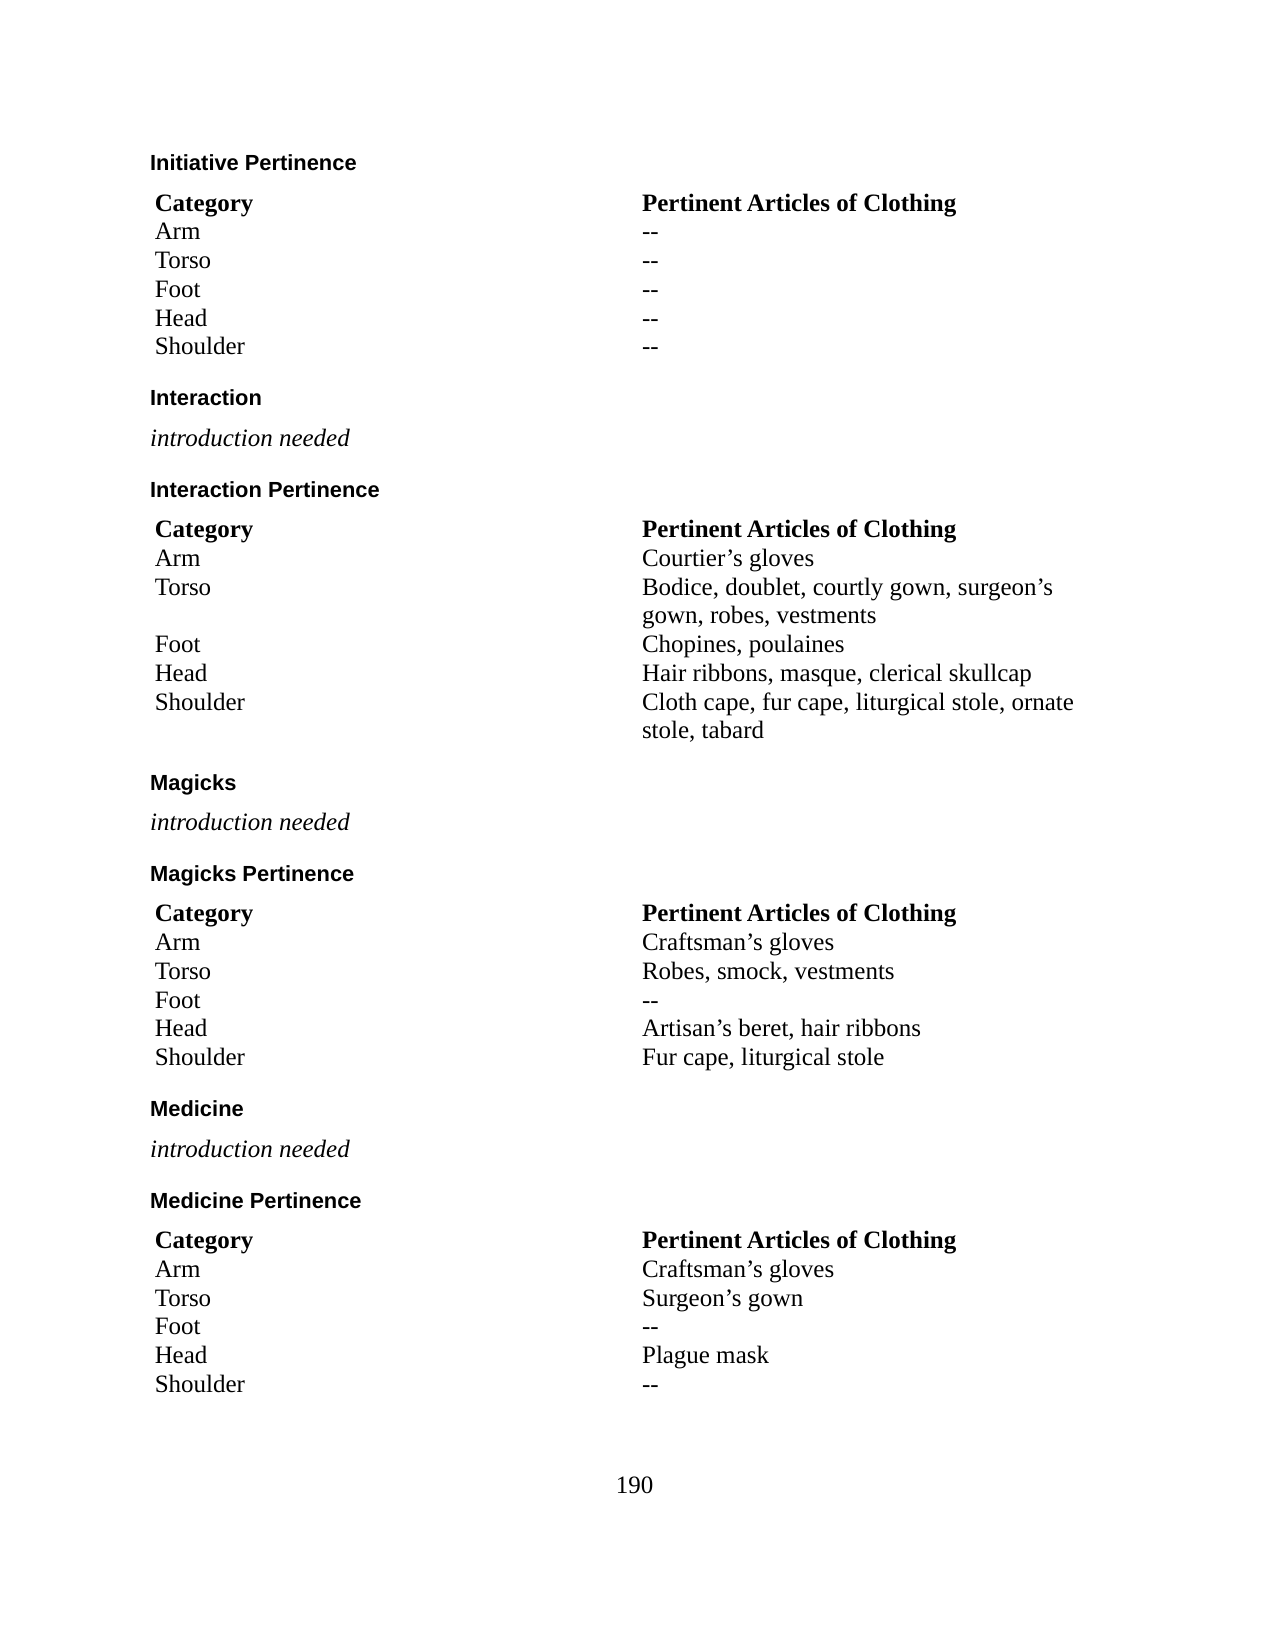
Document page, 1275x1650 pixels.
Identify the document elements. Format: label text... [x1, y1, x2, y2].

table_cell Head [150, 303, 637, 331]
table_cell Foot [150, 1311, 637, 1340]
table_cell Cloth cape, fur cape, liturgical stole, ornate stole, tabard [638, 687, 1125, 744]
table_cell Surgeon’s gown [638, 1283, 1125, 1311]
table_cell -- [638, 985, 1125, 1013]
table_cell Fur cape, liturgical stole [638, 1042, 1125, 1071]
table_cell Robes, smock, vestments [638, 956, 1125, 985]
subtitle Interaction Pertinence [150, 477, 1125, 502]
table_cell Craftsman’s gloves [638, 927, 1125, 956]
table_cell Torso [150, 956, 637, 985]
table_header Category [150, 514, 637, 543]
table_cell Torso [150, 572, 637, 629]
table_cell Head [150, 658, 637, 687]
table_cell Shoulder [150, 331, 637, 360]
subtitle Medicine [150, 1096, 1125, 1121]
table_cell -- [638, 216, 1125, 245]
table_cell Plague mask [638, 1340, 1125, 1369]
table_cell -- [638, 245, 1125, 274]
table_cell Craftsman’s gloves [638, 1254, 1125, 1283]
text introduction needed [150, 807, 1125, 836]
table_cell -- [638, 274, 1125, 303]
table_cell Artisan’s beret, hair ribbons [638, 1014, 1125, 1042]
table_header Category [150, 188, 637, 216]
table_cell Bodice, doublet, courtly gown, surgeon’s gown, robes, vestments [638, 572, 1125, 629]
subtitle Medicine Pertinence [150, 1187, 1125, 1213]
table_cell -- [638, 1311, 1125, 1340]
table_cell Arm [150, 216, 637, 245]
table_cell Courtier’s gloves [638, 543, 1125, 572]
table_header Pertinent Articles of Clothing [638, 899, 1125, 927]
table_cell Head [150, 1340, 637, 1369]
table_cell Arm [150, 927, 637, 956]
table_cell Chopines, poulaines [638, 629, 1125, 658]
table_header Pertinent Articles of Clothing [638, 188, 1125, 216]
table_cell Foot [150, 274, 637, 303]
table_cell Head [150, 1014, 637, 1042]
table_cell Hair ribbons, masque, clerical skullcap [638, 658, 1125, 687]
text introduction needed [150, 423, 1125, 452]
table_cell -- [638, 303, 1125, 331]
table_cell Arm [150, 1254, 637, 1283]
table_cell Shoulder [150, 1369, 637, 1398]
table_header Pertinent Articles of Clothing [638, 1225, 1125, 1254]
table_header Category [150, 1225, 637, 1254]
subtitle Magicks Pertinence [150, 861, 1125, 886]
table_cell Arm [150, 543, 637, 572]
table_cell Shoulder [150, 1042, 637, 1071]
subtitle Magicks [150, 769, 1125, 794]
text introduction needed [150, 1134, 1125, 1162]
table_cell Foot [150, 985, 637, 1013]
table_cell Torso [150, 245, 637, 274]
table_cell Shoulder [150, 687, 637, 744]
table_cell Foot [150, 629, 637, 658]
table_header Category [150, 899, 637, 927]
subtitle Interaction [150, 385, 1125, 410]
table_cell Torso [150, 1283, 637, 1311]
table_cell -- [638, 331, 1125, 360]
subtitle Initiative Pertinence [150, 150, 1125, 175]
table_header Pertinent Articles of Clothing [638, 514, 1125, 543]
table_cell -- [638, 1369, 1125, 1398]
